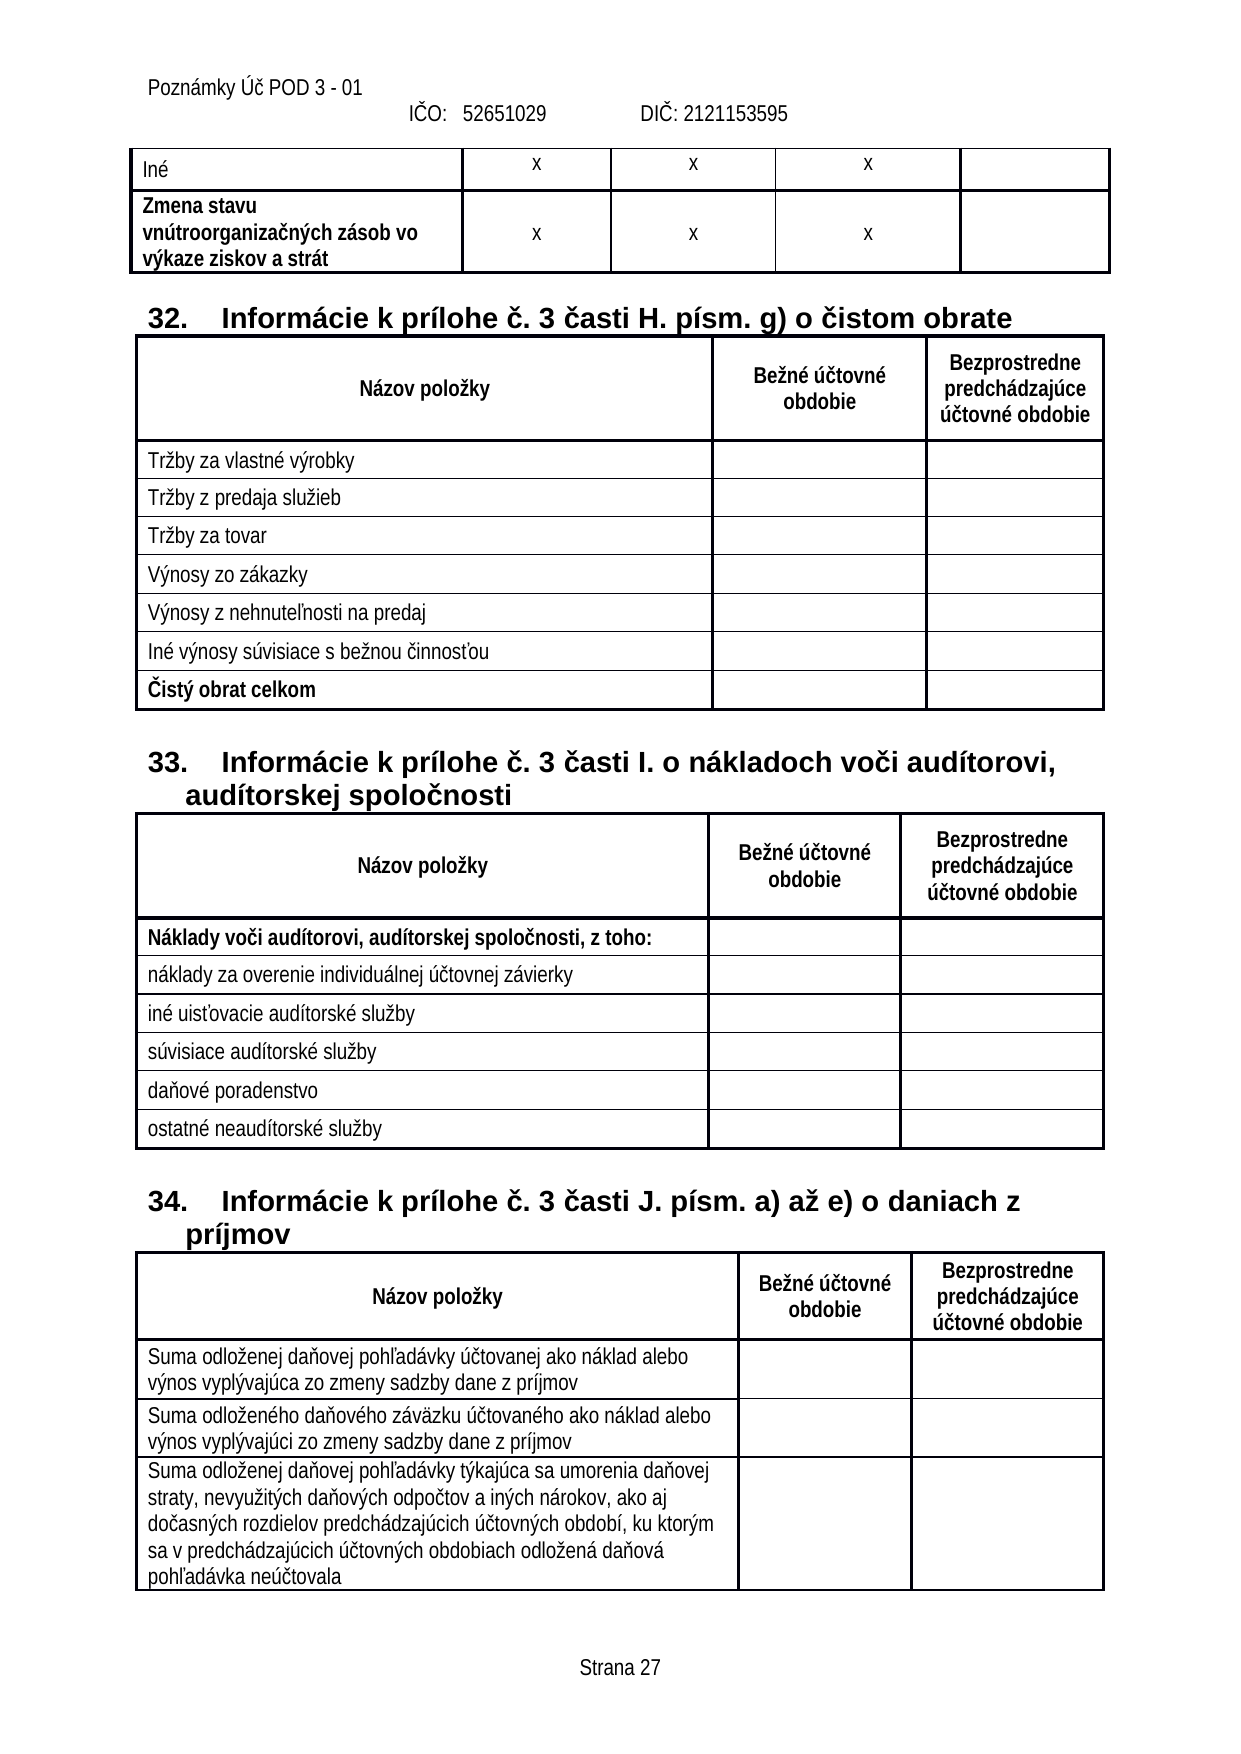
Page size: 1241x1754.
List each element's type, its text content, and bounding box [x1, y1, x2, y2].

table_cell [902, 1110, 1102, 1147]
table_cell iné uisťovacie audítorské služby [138, 995, 707, 1032]
table_cell x [464, 192, 610, 271]
table_cell [928, 517, 1102, 554]
table_cell [913, 1399, 1102, 1456]
table_cell Tržby za vlastné výrobky [138, 442, 711, 477]
table_cell x [612, 192, 775, 271]
table_header Bežné účtovné obdobie [710, 815, 899, 916]
table_cell [714, 479, 925, 516]
table_cell [714, 594, 925, 631]
table_cell [714, 671, 925, 708]
table_cell Suma odloženej daňovej pohľadávky účtovanej ako náklad alebo výnos vyplývajúca zo zmeny sadzby dane z príjmov [138, 1341, 737, 1397]
table_cell x [776, 149, 959, 189]
table_cell [710, 956, 899, 993]
table_cell [740, 1399, 910, 1456]
table_cell [710, 1033, 899, 1070]
table_cell Zmena stavu vnútroorganizačných zásob vo výkaze ziskov a strát [133, 192, 461, 271]
table_header Názov položky [138, 815, 707, 916]
table_cell [902, 1071, 1102, 1109]
table_cell [902, 995, 1102, 1032]
table_cell [714, 517, 925, 554]
table_cell [962, 149, 1108, 189]
table_cell [902, 920, 1102, 955]
table_cell [902, 1033, 1102, 1070]
title Informácie k prílohe č. 3 časti J. písm. a) až e) o daniach z príjmov [148, 1184, 1092, 1251]
table_cell x [464, 149, 610, 189]
table_cell Suma odloženej daňovej pohľadávky týkajúca sa umorenia daňovej straty, nevyužitých daňových odpočtov a iných nárokov, ako aj dočasných rozdielov predchádzajúcich účtovných období, ku ktorým sa v predchádzajúcich účtovných obdobiach odložená daňová pohľadávka neúčtovala [138, 1458, 737, 1589]
table_cell [714, 442, 925, 477]
table_cell [928, 594, 1102, 631]
table_header Názov položky [138, 1254, 737, 1338]
table_cell [928, 671, 1102, 708]
table_cell [962, 192, 1108, 271]
table_cell Iné [133, 149, 461, 189]
table_cell [928, 442, 1102, 477]
table_cell [740, 1458, 910, 1589]
table_cell náklady za overenie individuálnej účtovnej závierky [138, 956, 707, 993]
table_cell [913, 1458, 1102, 1589]
table_header Bežné účtovné obdobie [740, 1254, 910, 1338]
table_cell [928, 632, 1102, 669]
table_cell Výnosy zo zákazky [138, 555, 711, 593]
table_cell Tržby z predaja služieb [138, 479, 711, 516]
table_header Bezprostredne predchádzajúce účtovné obdobie [913, 1254, 1102, 1338]
table_header Bezprostredne predchádzajúce účtovné obdobie [928, 338, 1102, 439]
table_cell súvisiace audítorské služby [138, 1033, 707, 1070]
table_cell [710, 920, 899, 955]
table_cell daňové poradenstvo [138, 1071, 707, 1109]
table_cell Čistý obrat celkom [138, 671, 711, 708]
table_cell [913, 1341, 1102, 1397]
table_cell Iné výnosy súvisiace s bežnou činnosťou [138, 632, 711, 669]
title Informácie k prílohe č. 3 časti I. o nákladoch voči audítorovi, audítorskej spoločnosti [148, 745, 1092, 812]
table_cell [710, 995, 899, 1032]
table_header Bezprostredne predchádzajúce účtovné obdobie [902, 815, 1102, 916]
table_cell [928, 479, 1102, 516]
table_cell [710, 1071, 899, 1109]
table_cell x [776, 192, 959, 271]
table_cell [928, 555, 1102, 593]
table_cell ostatné neaudítorské služby [138, 1110, 707, 1147]
table_cell Náklady voči audítorovi, audítorskej spoločnosti, z toho: [138, 920, 707, 955]
table_cell [714, 555, 925, 593]
table_cell Suma odloženého daňového záväzku účtovaného ako náklad alebo výnos vyplývajúci zo zmeny sadzby dane z príjmov [138, 1400, 737, 1456]
table_cell [740, 1341, 910, 1397]
table_cell [714, 632, 925, 669]
table_header Názov položky [138, 338, 711, 439]
table_cell [710, 1110, 899, 1147]
table_cell x [612, 149, 775, 189]
title Informácie k prílohe č. 3 časti H. písm. g) o čistom obrate [148, 301, 1092, 334]
table_header Bežné účtovné obdobie [714, 338, 925, 439]
table_cell [902, 956, 1102, 993]
table_cell Výnosy z nehnuteľnosti na predaj [138, 594, 711, 631]
table_cell Tržby za tovar [138, 517, 711, 554]
